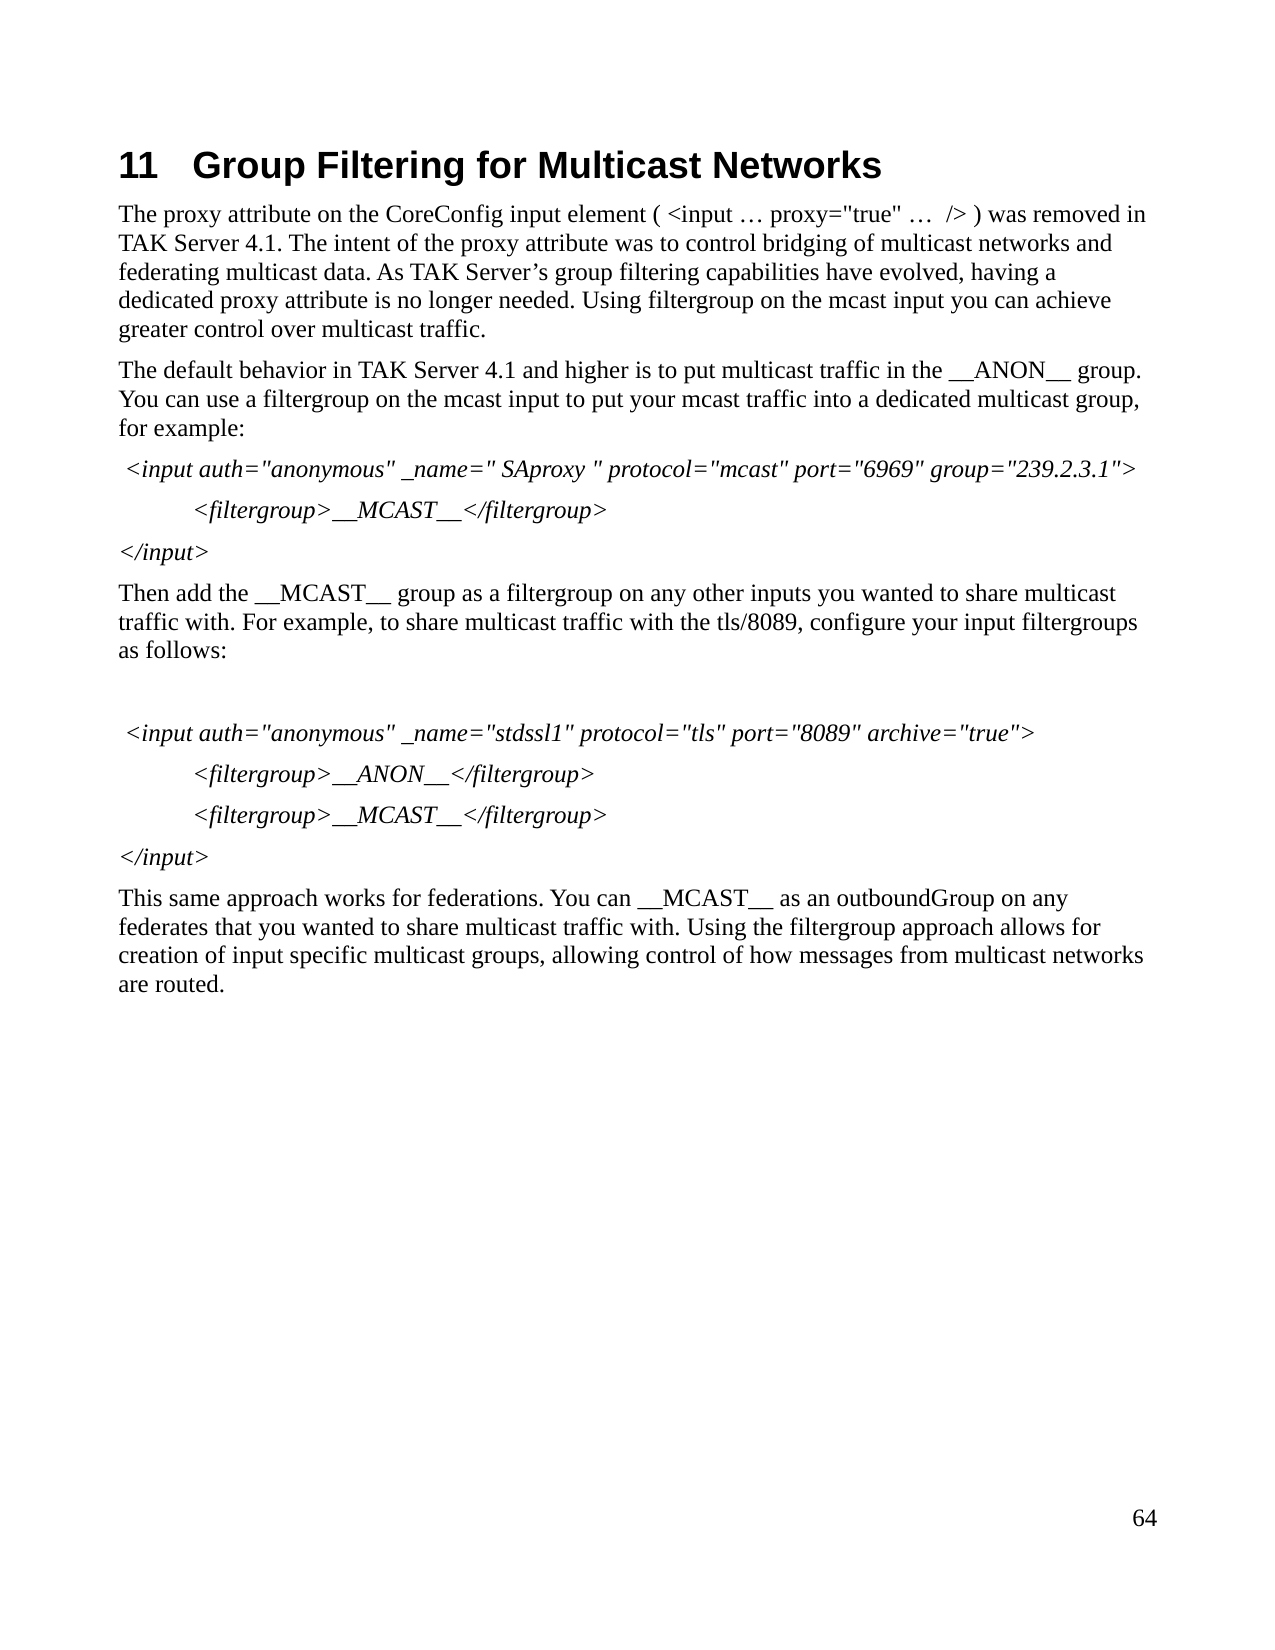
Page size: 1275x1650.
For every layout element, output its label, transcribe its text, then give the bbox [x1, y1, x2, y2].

subtitle Group Filtering for Multicast Networks [118, 143, 1157, 187]
text The default behavior in TAK Server 4.1 and higher is to put multicast traffic in the __ANON__ group. You can use a filtergroup on the mcast input to put your mcast traffic into a dedicated multicast group, for example: [118, 356, 1157, 442]
text </input> [118, 537, 1157, 566]
text <filtergroup>__MCAST__</filtergroup> [118, 496, 1157, 524]
text <input auth="anonymous" _name="stdssl1" protocol="tls" port="8089" archive="true"> [118, 718, 1157, 747]
text <filtergroup>__ANON__</filtergroup> [118, 759, 1157, 788]
text This same approach works for federations. You can __MCAST__ as an outboundGroup on any federates that you wanted to share multicast traffic with. Using the filtergroup approach allows for creation of input specific multicast groups, allowing control of how messages from multicast networks are routed. [118, 883, 1157, 998]
text The proxy attribute on the CoreConfig input element ( <input … proxy="true" … /> ) was removed in TAK Server 4.1. The intent of the proxy attribute was to control bridging of multicast networks and federating multicast data. As TAK Server’s group filtering capabilities have evolved, having a dedicated proxy attribute is no longer needed. Using filtergroup on the mcast input you can achieve greater control over multicast traffic. [118, 199, 1157, 343]
text <filtergroup>__MCAST__</filtergroup> [118, 801, 1157, 829]
text </input> [118, 842, 1157, 871]
text Then add the __MCAST__ group as a filtergroup on any other inputs you wanted to share multicast traffic with. For example, to share multicast traffic with the tls/8089, configure your input filtergroups as follows: [118, 578, 1157, 664]
text <input auth="anonymous" _name=" SAproxy " protocol="mcast" port="6969" group="239.2.3.1"> [118, 454, 1157, 483]
